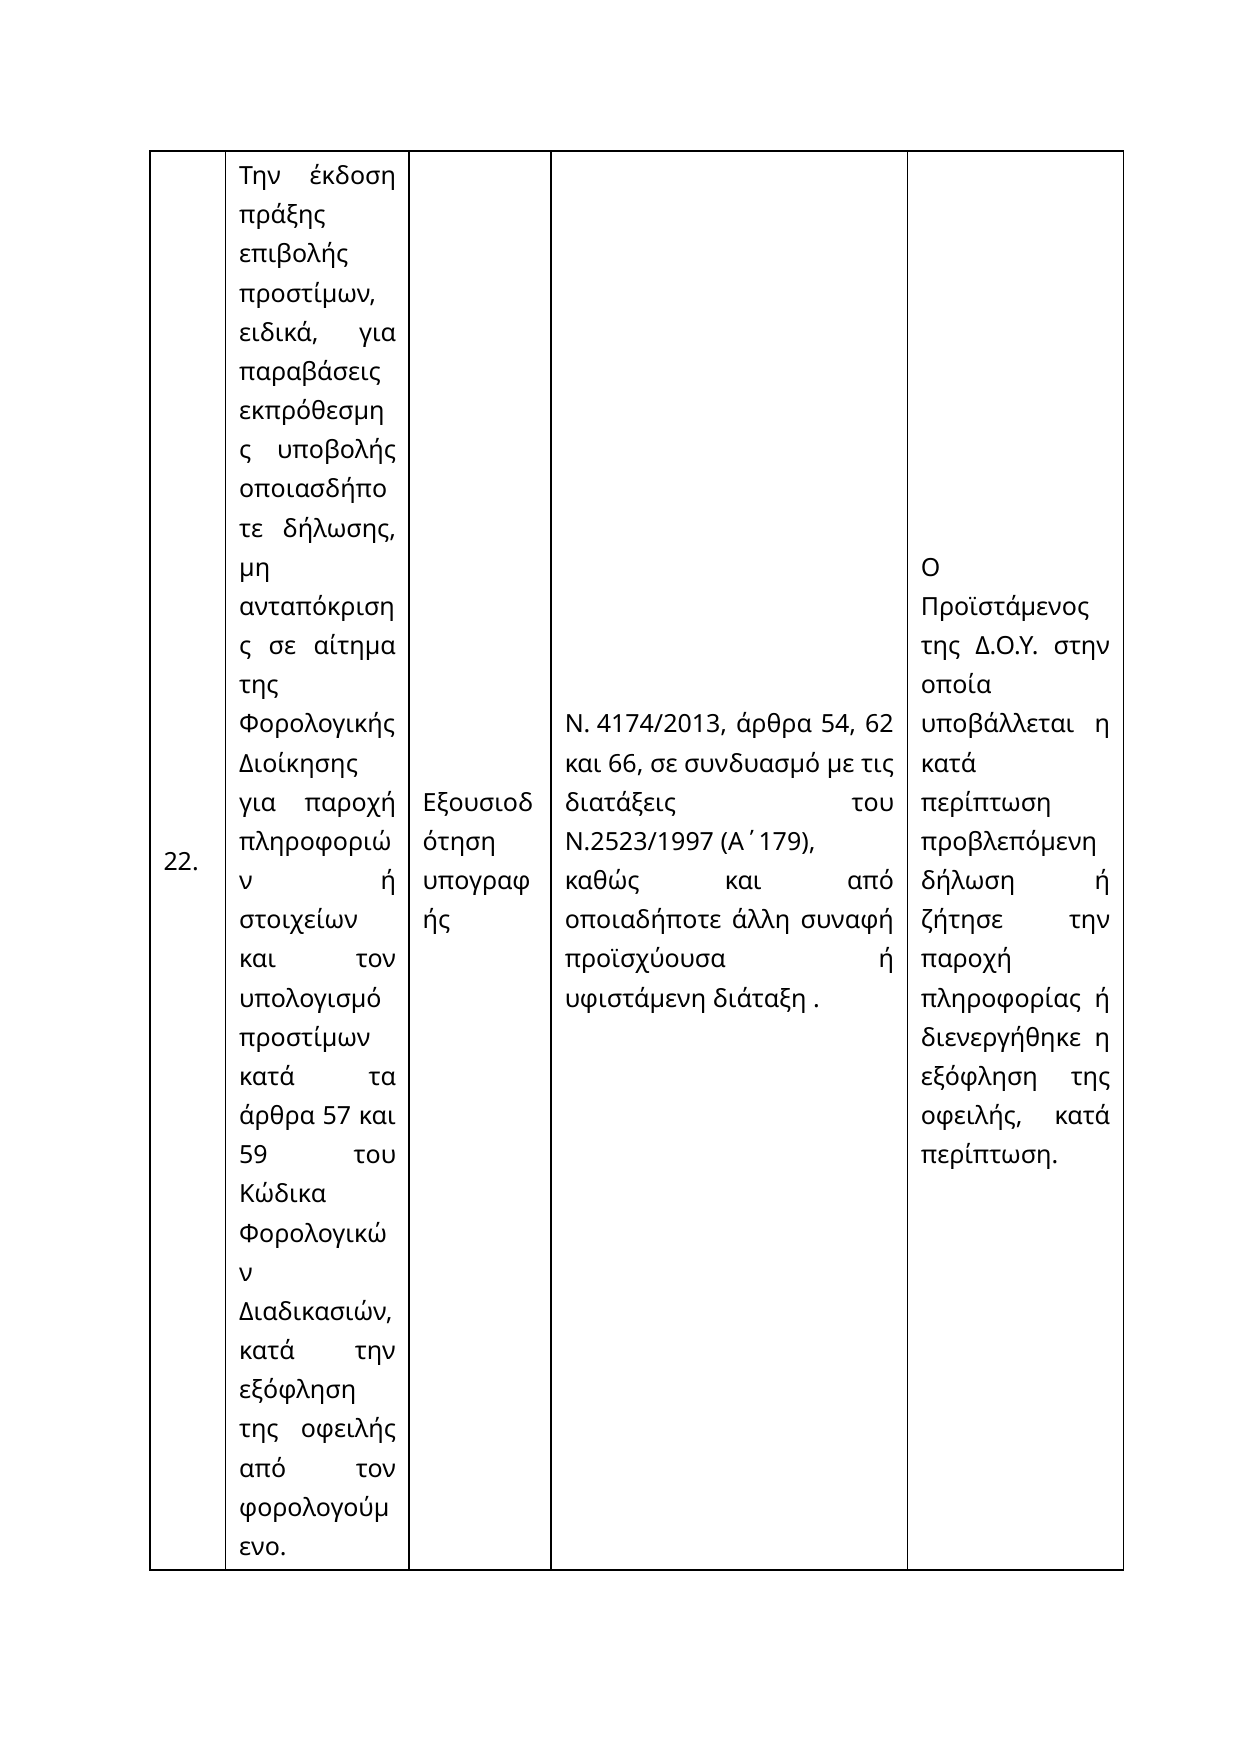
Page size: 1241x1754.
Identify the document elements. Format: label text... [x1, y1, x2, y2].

table_cell Ο Προϊστάμενος της Δ.Ο.Υ. στην οποία υποβάλλεται η κατά περίπτωση προβλεπόμενη δήλωση ή ζήτησε την παροχή πληροφορίας ή διενεργήθηκε η εξόφληση της οφειλής, κατά περίπτωση. [908, 152, 1123, 1569]
table_cell Εξουσιοδότηση υπογραφής [410, 152, 550, 1569]
table_cell 22. [151, 152, 225, 1569]
table_cell Την έκδοση πράξης επιβολής προστίμων, ειδικά, για παραβάσεις εκπρόθεσμης υποβολής οποιασδήποτε δήλωσης, μη ανταπόκρισης σε αίτημα της Φορολογικής Διοίκησης για παροχή πληροφοριών ή στοιχείων και τον υπολογισμό προστίμων κατά τα άρθρα 57 και 59 του Κώδικα Φορολογικών Διαδικασιών, κατά την εξόφληση της οφειλής από τον φορολογούμενο. [226, 152, 408, 1569]
table_cell Ν. 4174/2013, άρθρα 54, 62 και 66, σε συνδυασμό με τις διατάξεις του Ν.2523/1997 (Α΄179), καθώς και από οποιαδήποτε άλλη συναφή προϊσχύουσα ή υφιστάμενη διάταξη . [552, 152, 907, 1569]
